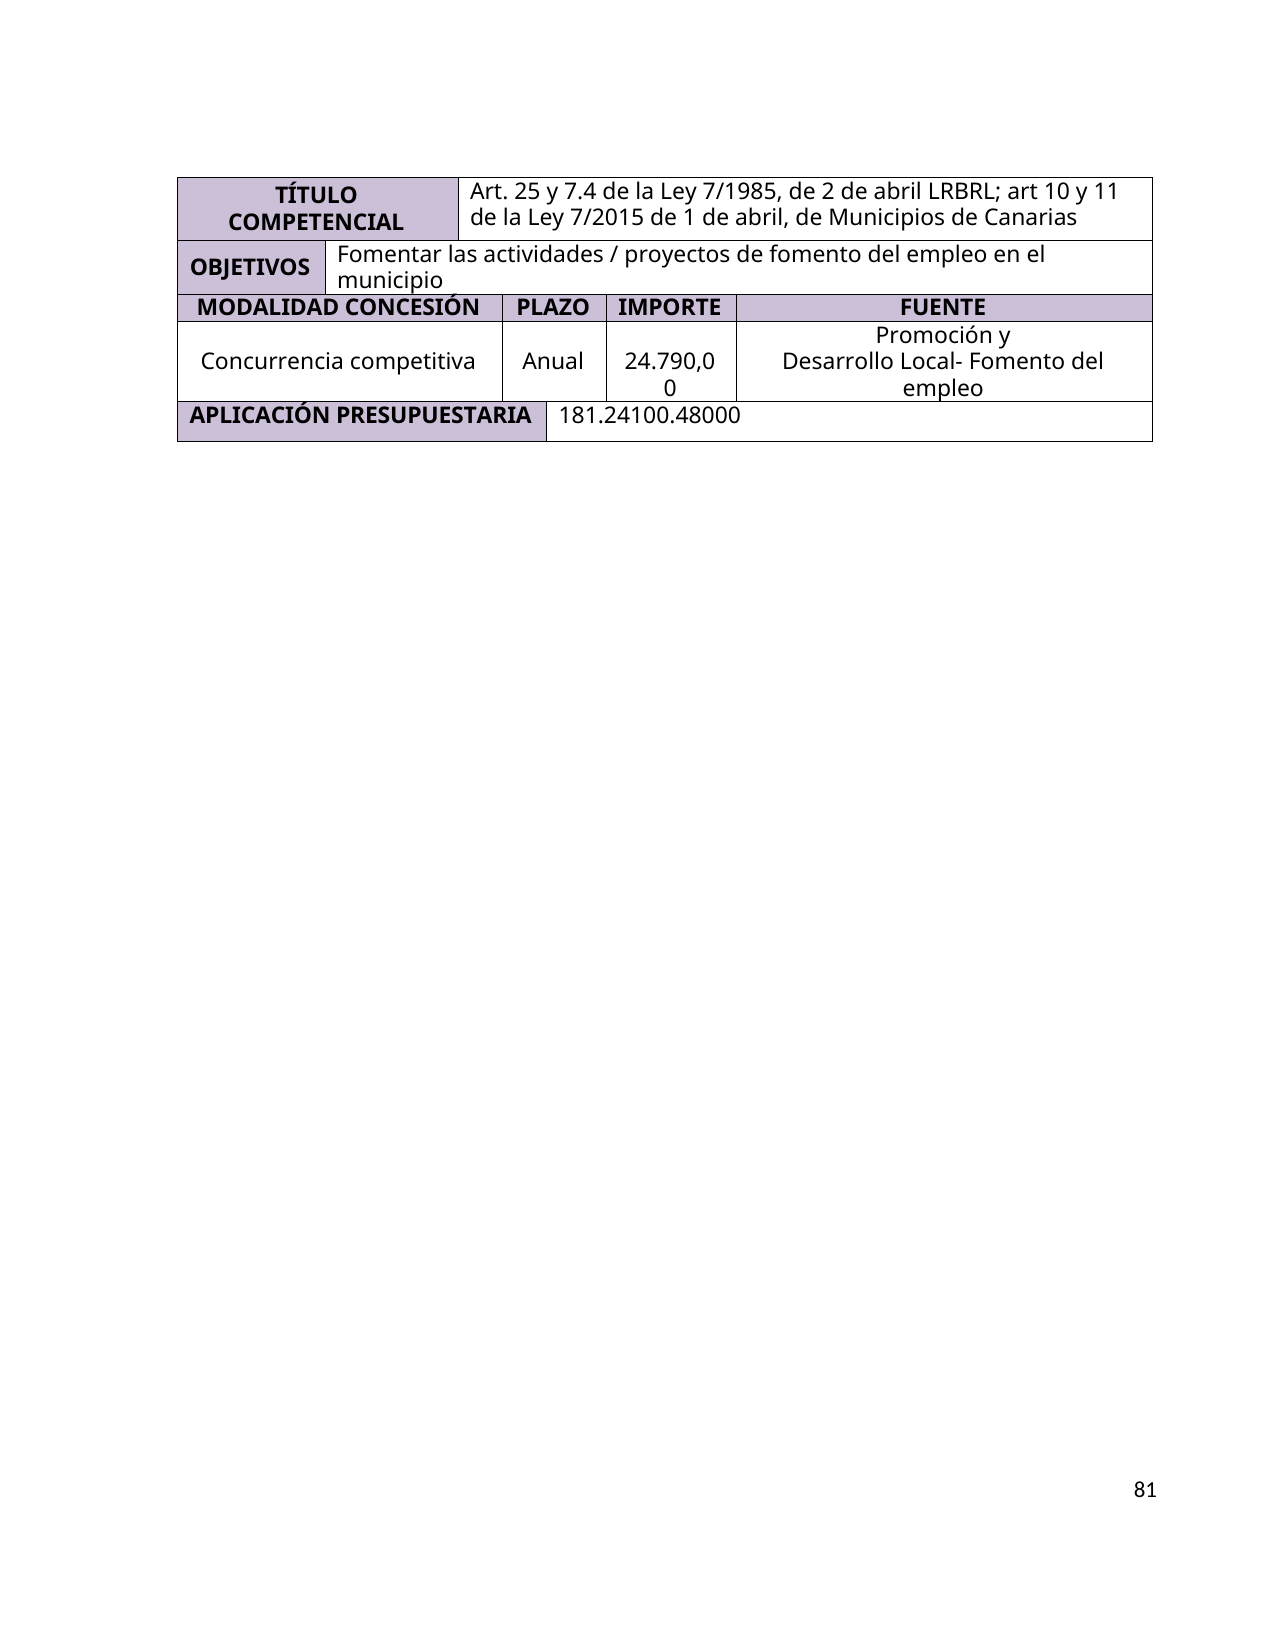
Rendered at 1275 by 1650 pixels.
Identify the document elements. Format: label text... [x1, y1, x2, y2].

table_cell Concurrencia competitiva [178, 322, 502, 401]
table_cell 24.790,00 [607, 322, 736, 401]
table_cell PLAZO [503, 295, 606, 321]
table_cell Promoción y Desarrollo Local- Fomento del empleo [737, 322, 1152, 401]
table_cell 181.24100.48000 [547, 402, 1152, 441]
table_cell FUENTE [737, 295, 1152, 321]
table_cell IMPORTE [607, 295, 736, 321]
table_cell Anual [503, 322, 606, 401]
table_cell Fomentar las actividades / proyectos de fomento del empleo en el municipio [326, 241, 1152, 294]
table_cell OBJETIVOS [178, 241, 325, 294]
table_cell TÍTULO COMPETENCIAL [178, 178, 458, 240]
table_cell Art. 25 y 7.4 de la Ley 7/1985, de 2 de abril LRBRL; art 10 y 11 de la Ley 7/2015 de 1 de abril, de Municipios de Canarias [459, 178, 1152, 240]
table_cell MODALIDAD CONCESIÓN [178, 295, 502, 321]
table_cell APLICACIÓN PRESUPUESTARIA [178, 402, 546, 441]
